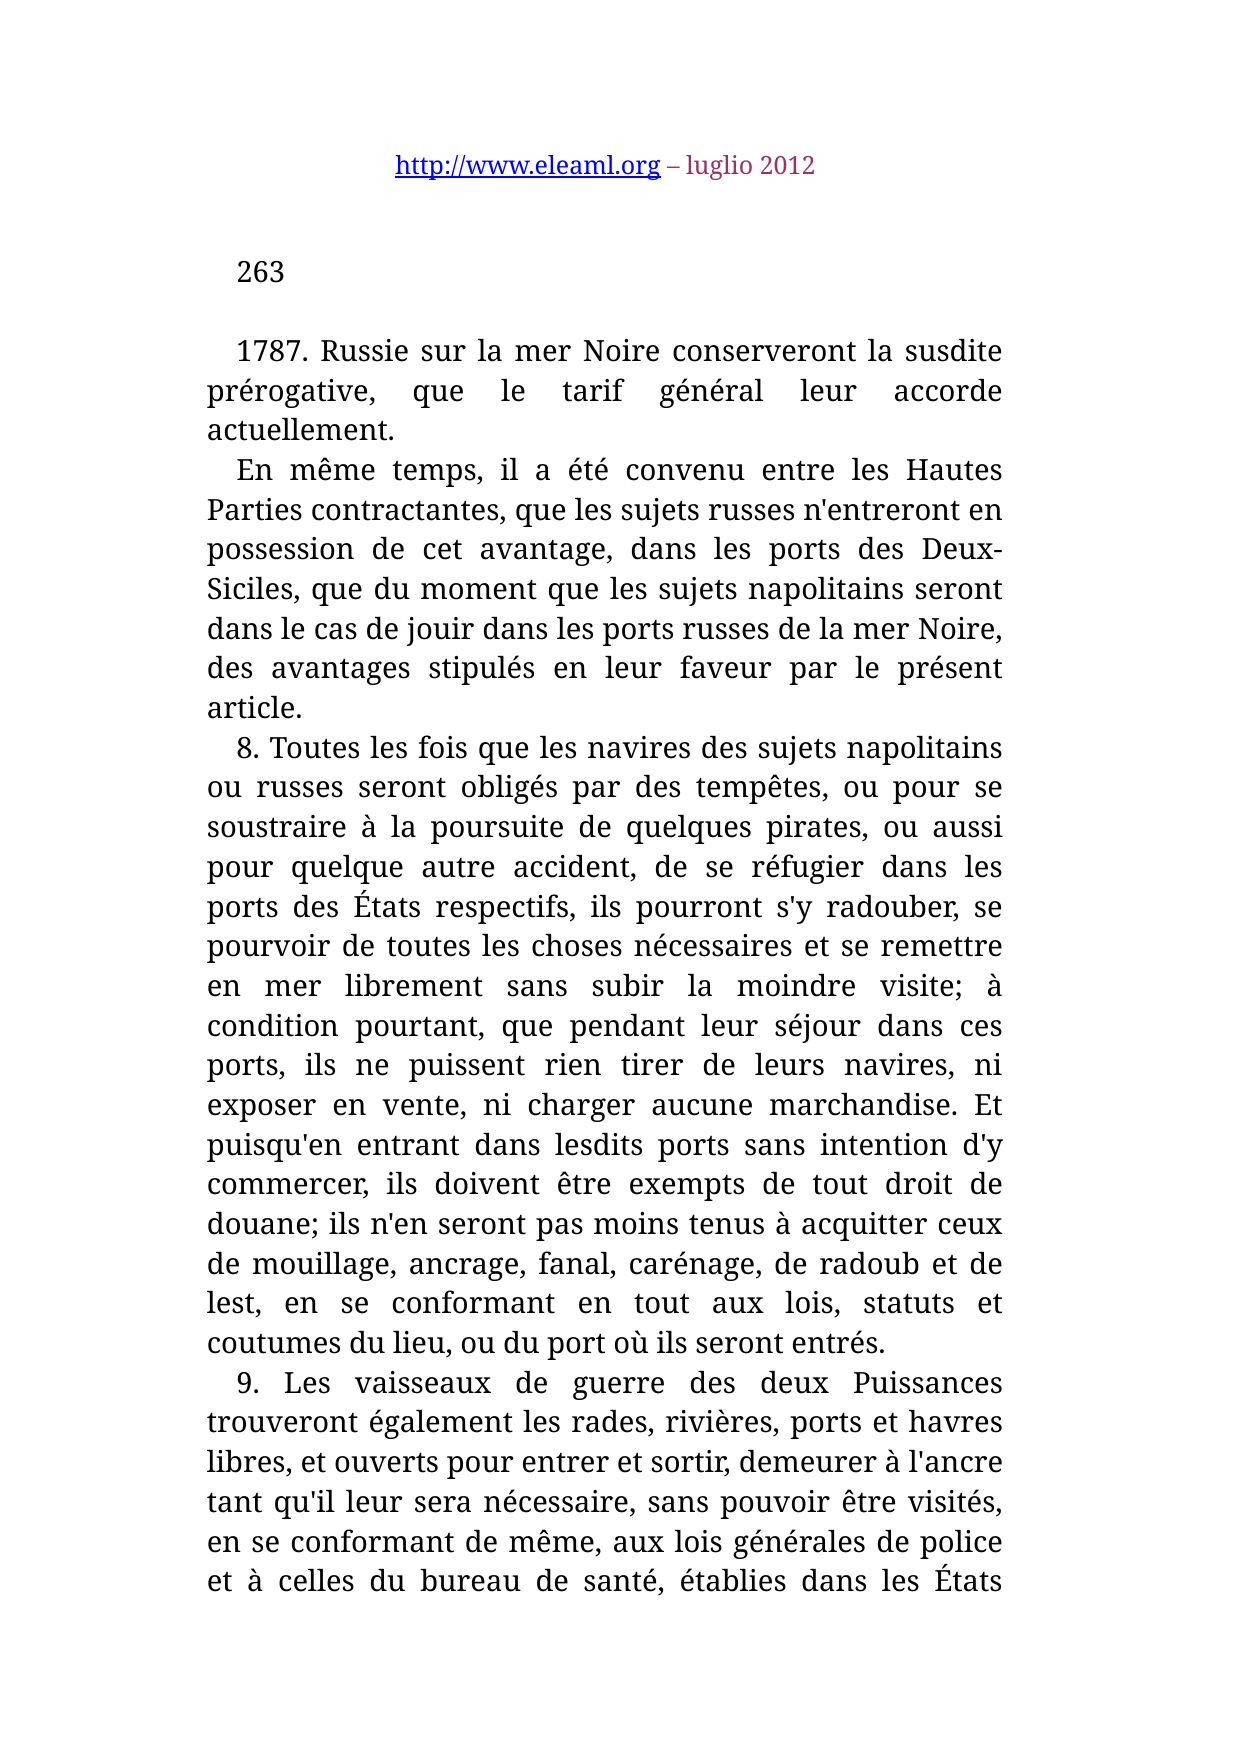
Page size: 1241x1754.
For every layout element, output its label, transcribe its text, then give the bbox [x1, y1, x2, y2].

text En même temps, il a été convenu entre les Hautes Parties contractantes, que les sujets russes n'entreront en possession de cet avantage, dans les ports des Deux-Siciles, que du moment que les sujets napolitains seront dans le cas de jouir dans les ports russes de la mer Noire, des avantages stipulés en leur faveur par le présent article. [207, 449, 1004, 727]
text 1787. Russie sur la mer Noire conserveront la susdite prérogative, que le tarif général leur accorde actuellement. [207, 330, 1004, 449]
text 8. Toutes les fois que les navires des sujets napolitains ou russes seront obligés par des tempêtes, ou pour se soustraire à la poursuite de quelques pirates, ou aussi pour quelque autre accident, de se réfugier dans les ports des États respectifs, ils pourront s'y radouber, se pourvoir de toutes les choses nécessaires et se remettre en mer librement sans subir la moindre visite; à condition pourtant, que pendant leur séjour dans ces ports, ils ne puissent rien tirer de leurs navires, ni exposer en vente, ni charger aucune marchandise. Et puisqu'en entrant dans lesdits ports sans intention d'y commercer, ils doivent être exempts de tout droit de douane; ils n'en seront pas moins tenus à acquitter ceux de mouillage, ancrage, fanal, carénage, de radoub et de lest, en se conformant en tout aux lois, statuts et coutumes du lieu, ou du port où ils seront entrés. [207, 727, 1004, 1362]
text 263 [207, 251, 1004, 291]
text 9. Les vaisseaux de guerre des deux Puissances trouveront également les rades, rivières, ports et havres libres, et ouverts pour entrer et sortir, demeurer à l'ancre tant qu'il leur sera nécessaire, sans pouvoir être visités, en se conformant de même, aux lois générales de police et à celles du bureau de santé, établies dans les États [207, 1362, 1004, 1600]
